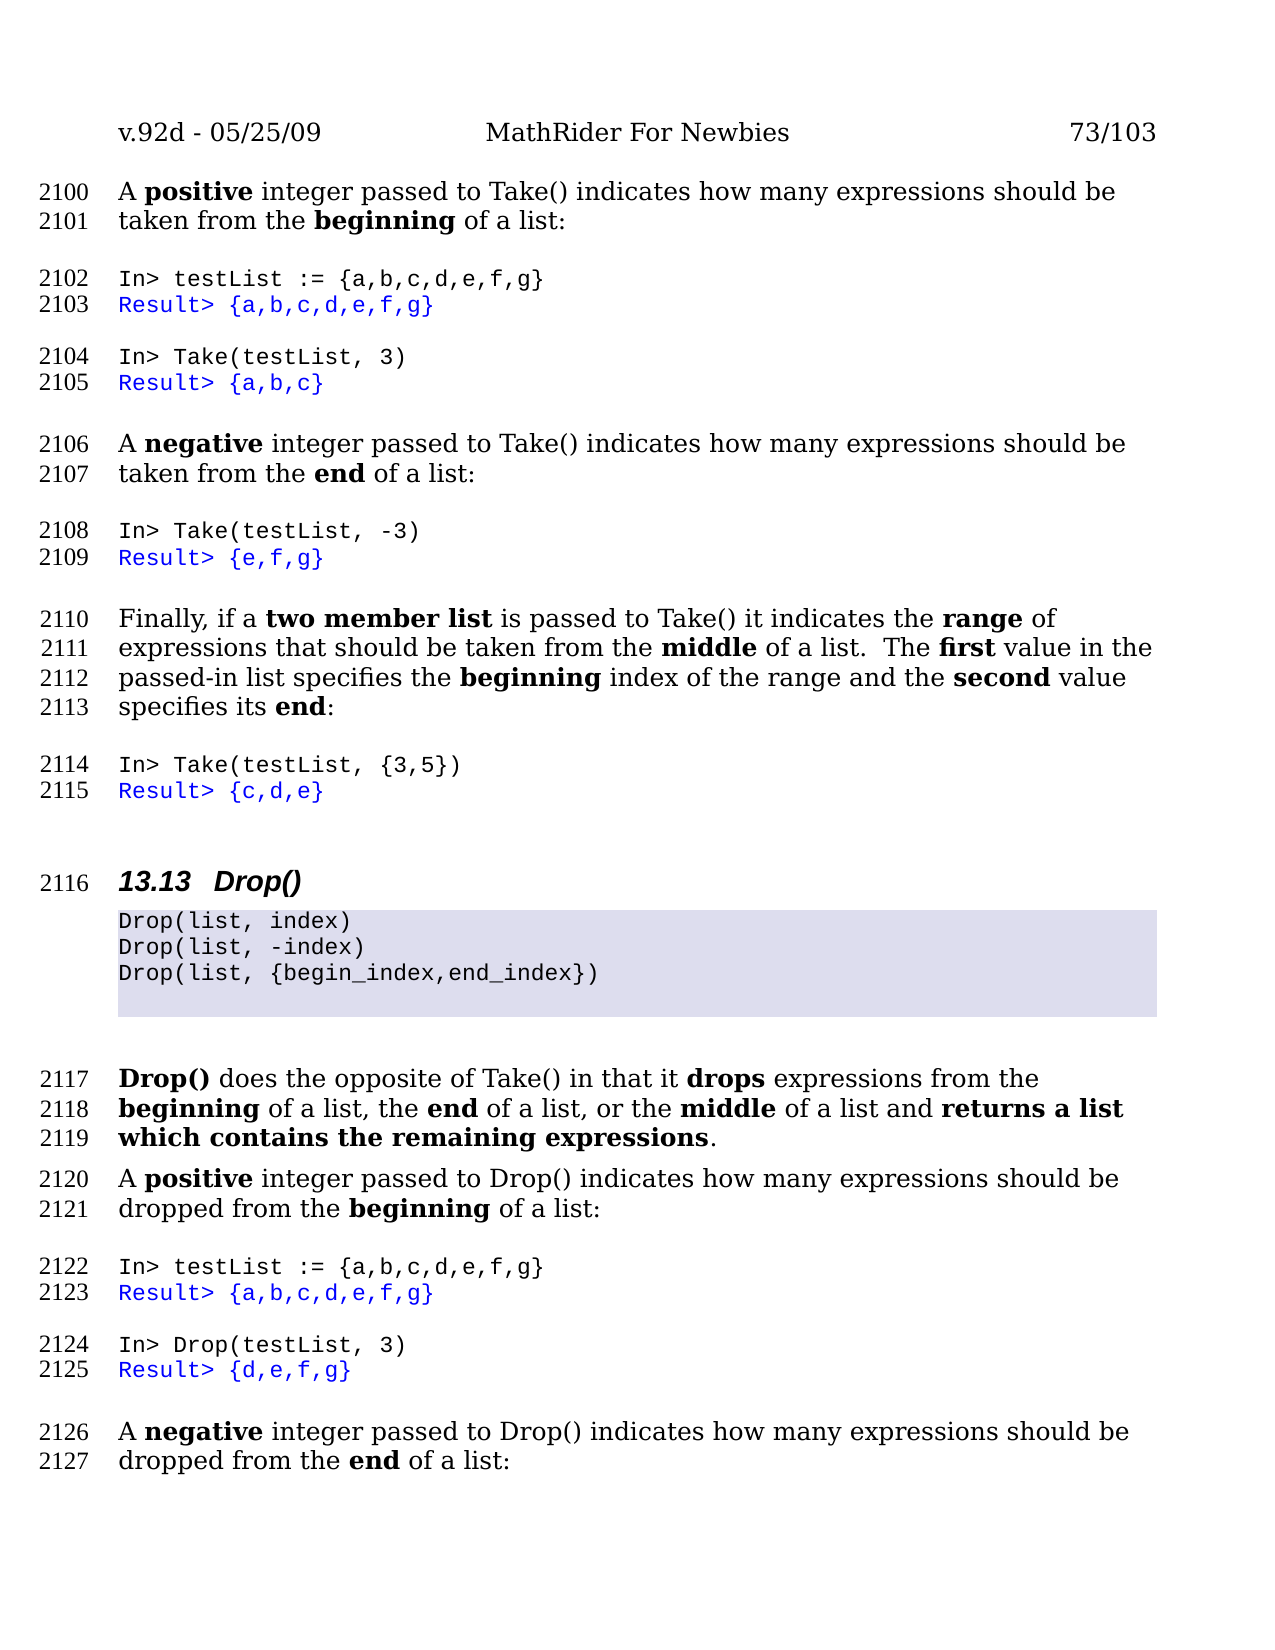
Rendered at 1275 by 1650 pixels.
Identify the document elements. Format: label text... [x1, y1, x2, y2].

text Drop() does the opposite of Take() in that it drops expressions from the beginning of a list, the end of a list, or the middle of a list and returns a list which contains the remaining expressions. [118, 1064, 1157, 1152]
text Finally, if a two member list is passed to Take() it indicates the range of expressions that should be taken from the middle of a list. The first value in the passed-in list specifies the beginning index of the range and the second value specifies its end: [118, 604, 1157, 721]
text Result> {a,b,c,d,e,f,g} [118, 293, 1157, 319]
text A negative integer passed to Drop() indicates how many expressions should be dropped from the end of a list: [118, 1417, 1157, 1476]
table_header Drop(list, index) Drop(list, -index) Drop(list, {begin_index,end_index}) [118, 910, 1157, 1017]
text In> Take(testList, {3,5}) [118, 753, 1157, 779]
text In> Take(testList, 3) [118, 345, 1157, 371]
text Result> {a,b,c,d,e,f,g} [118, 1281, 1157, 1307]
text Result> {d,e,f,g} [118, 1359, 1157, 1385]
text In> testList := {a,b,c,d,e,f,g} [118, 267, 1157, 293]
subtitle Drop() [118, 864, 1157, 898]
text Result> {e,f,g} [118, 546, 1157, 572]
text Result> {c,d,e} [118, 779, 1157, 805]
text A negative integer passed to Take() indicates how many expressions should be taken from the end of a list: [118, 429, 1157, 488]
text Result> {a,b,c} [118, 371, 1157, 397]
text A positive integer passed to Drop() indicates how many expressions should be dropped from the beginning of a list: [118, 1164, 1157, 1223]
text In> Take(testList, -3) [118, 520, 1157, 546]
text In> testList := {a,b,c,d,e,f,g} [118, 1255, 1157, 1281]
text In> Drop(testList, 3) [118, 1333, 1157, 1359]
text A positive integer passed to Take() indicates how many expressions should be taken from the beginning of a list: [118, 177, 1157, 236]
